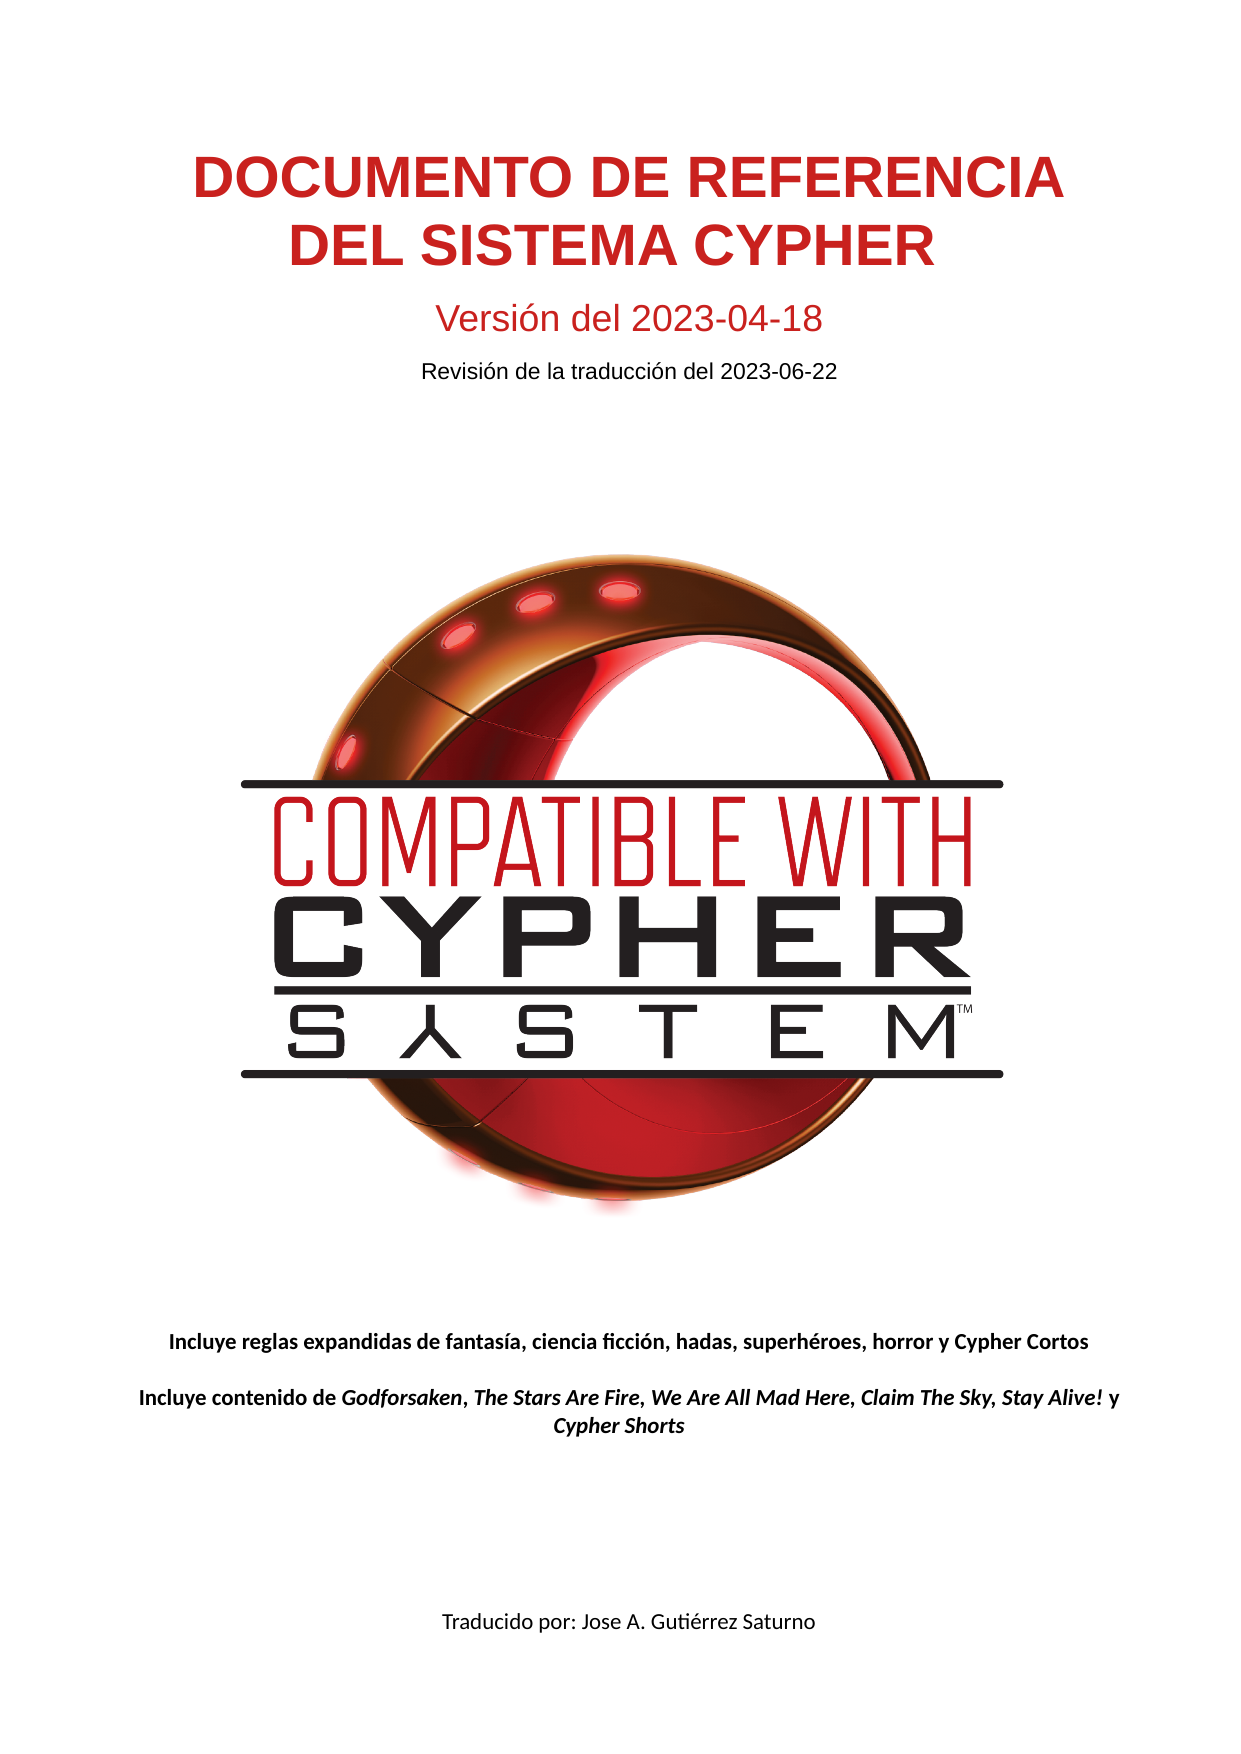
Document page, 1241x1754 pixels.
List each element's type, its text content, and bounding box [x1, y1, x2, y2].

text Traducido por: Jose A. Gutiérrez Saturno [118, 1607, 1122, 1635]
title DOCUMENTO DE REFERENCIA DEL SISTEMA CYPHER [118, 143, 1122, 277]
text Incluye contenido de Godforsaken, The Stars Are Fire, We Are All Mad Here, Claim The Sky, Stay Alive! y Cypher Shorts [118, 1383, 1122, 1439]
subtitle Versión del 2023-04-18 [118, 296, 1122, 339]
picture [170, 427, 1071, 1327]
text Incluye reglas expandidas de fantasía, ciencia ficción, hadas, superhéroes, horror y Cypher Cortos [118, 425, 1122, 1355]
subtitle Revisión de la traducción del 2023-06-22 [118, 358, 1122, 384]
